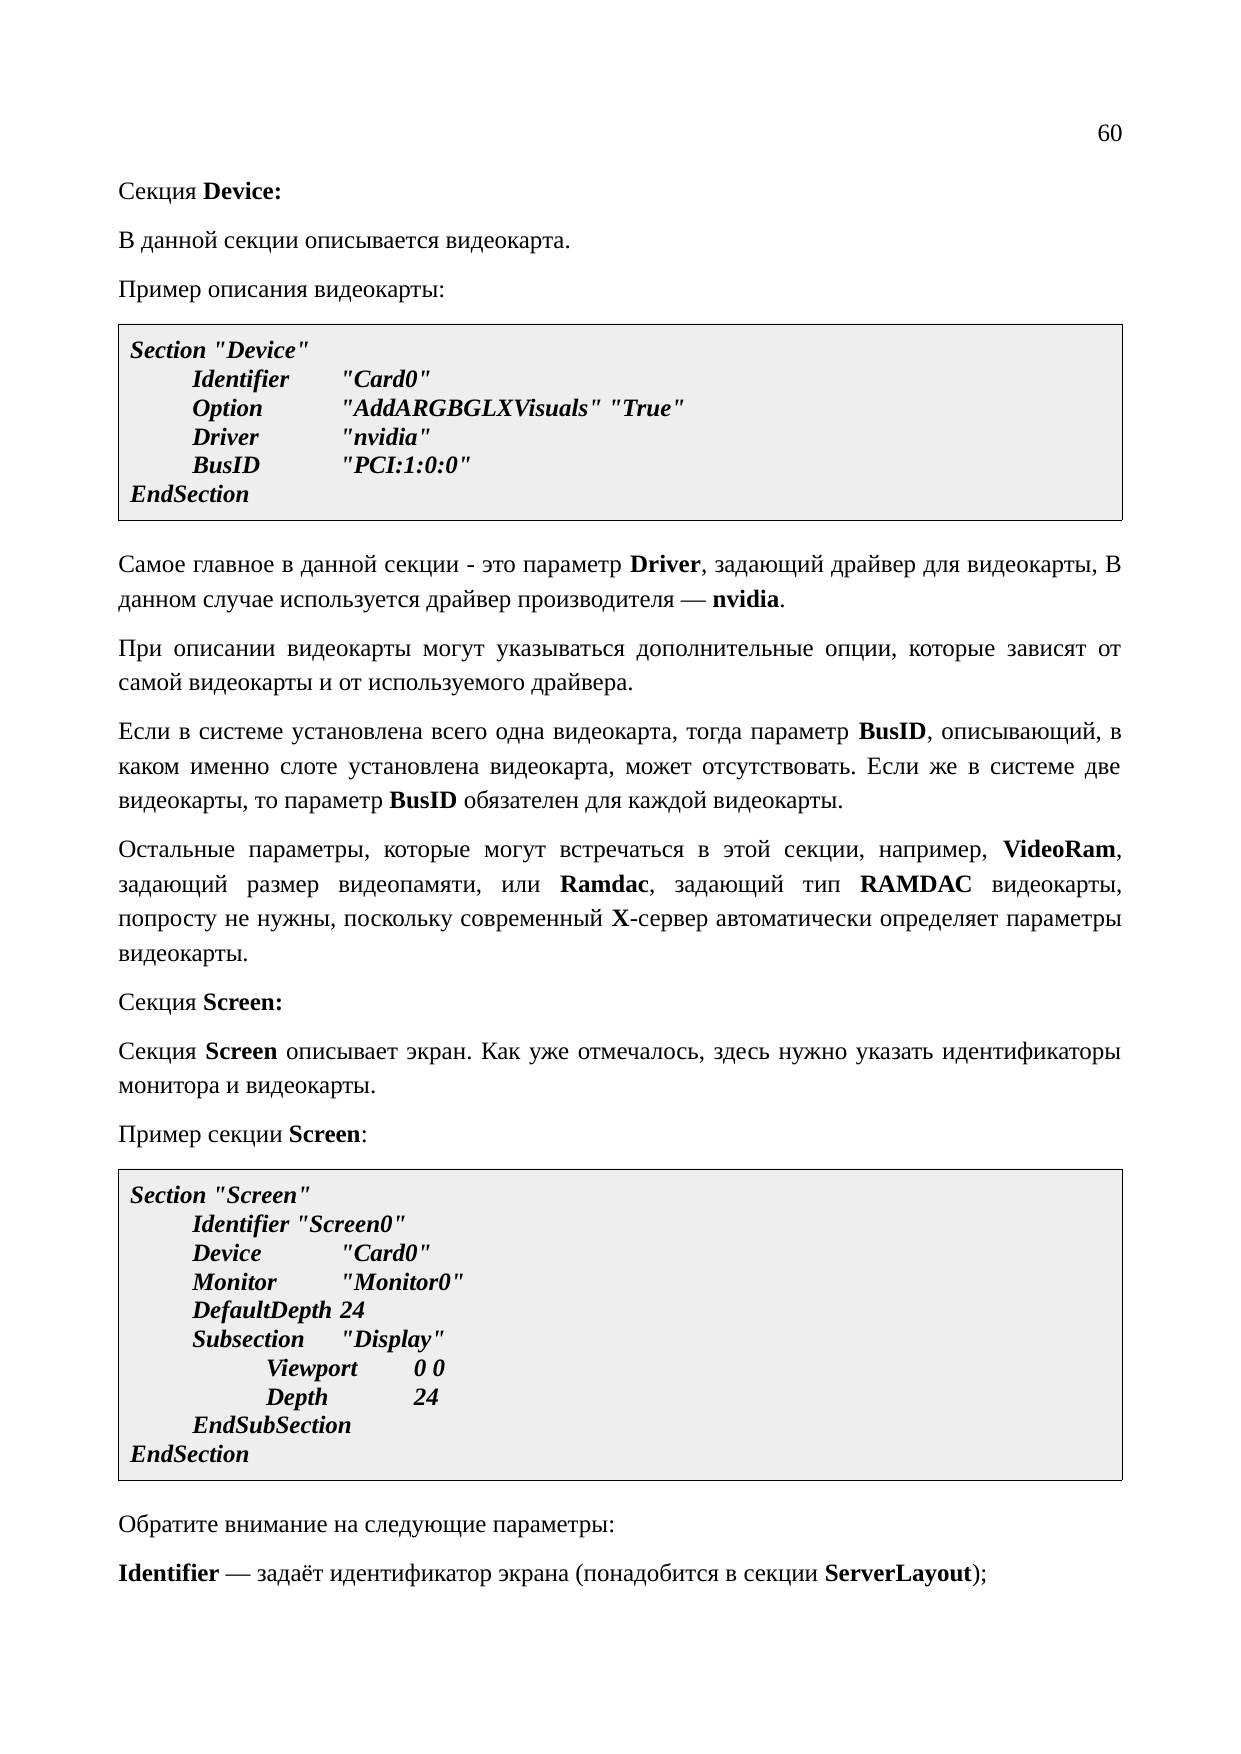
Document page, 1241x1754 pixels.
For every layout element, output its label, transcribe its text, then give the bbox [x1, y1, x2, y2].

text Identifier — задаёт идентификатор экрана (понадобится в секции ServerLayout); [118, 1558, 1122, 1587]
text Device "Card0" [119, 1226, 1122, 1255]
text Driver "nvidia" [119, 410, 1122, 438]
text EndSection [119, 467, 1122, 520]
text Identifier "Screen0" [119, 1197, 1122, 1226]
text BusID "PCI:1:0:0" [119, 438, 1122, 467]
text Depth 24 [119, 1370, 1122, 1398]
text Monitor "Monitor0" [119, 1255, 1122, 1283]
text Section "Device" [119, 325, 1122, 352]
text Самое главное в данной секции - это параметр Driver, задающий драйвер для видеокарты, В данном случае используется драйвер производителя — nvidia. [118, 549, 1122, 612]
text EndSubSection [119, 1398, 1122, 1427]
text В данной секции описывается видеокарта. [118, 225, 1122, 254]
text Identifier "Card0" [119, 352, 1122, 381]
text Пример описания видеокарты: [118, 274, 1122, 303]
text Если в системе установлена всего одна видеокарта, тогда параметр BusID, описывающий, в каком именно слоте установлена видеокарта, может отсутствовать. Если же в системе две видеокарты, то параметр BusID обязателен для каждой видеокарты. [118, 716, 1122, 814]
text EndSection [119, 1427, 1122, 1480]
text Секция Sсrееn описывает экран. Как уже отмечалось, здесь нужно указать идентификаторы монитора и видеокарты. [118, 1036, 1122, 1099]
text Subsection "Display" [119, 1312, 1122, 1341]
text Секция Device: [118, 176, 1122, 205]
text Пример секции Screen: [118, 1119, 1122, 1148]
text Section "Screen" [119, 1170, 1122, 1197]
text Option "AddARGBGLXVisuals" "True" [119, 381, 1122, 410]
text При описании видеокарты могут указываться дополнительные опции, которые зависят от самой видеокарты и от используемого драйвера. [118, 633, 1122, 696]
text Остальные параметры, которые могут встречаться в этой секции, например, VideoRam, задающий размер видеопамяти, или Ramdac, задающий тип RAMDАС видеокарты, попросту не нужны, поскольку современный Х-сервер автоматически определяет параметры видеокарты. [118, 834, 1122, 967]
text DefaultDepth 24 [119, 1283, 1122, 1312]
text Секция Screen: [118, 987, 1122, 1016]
text Обратите внимание на следующие параметры: [118, 1509, 1122, 1538]
text Viewport 0 0 [119, 1341, 1122, 1370]
